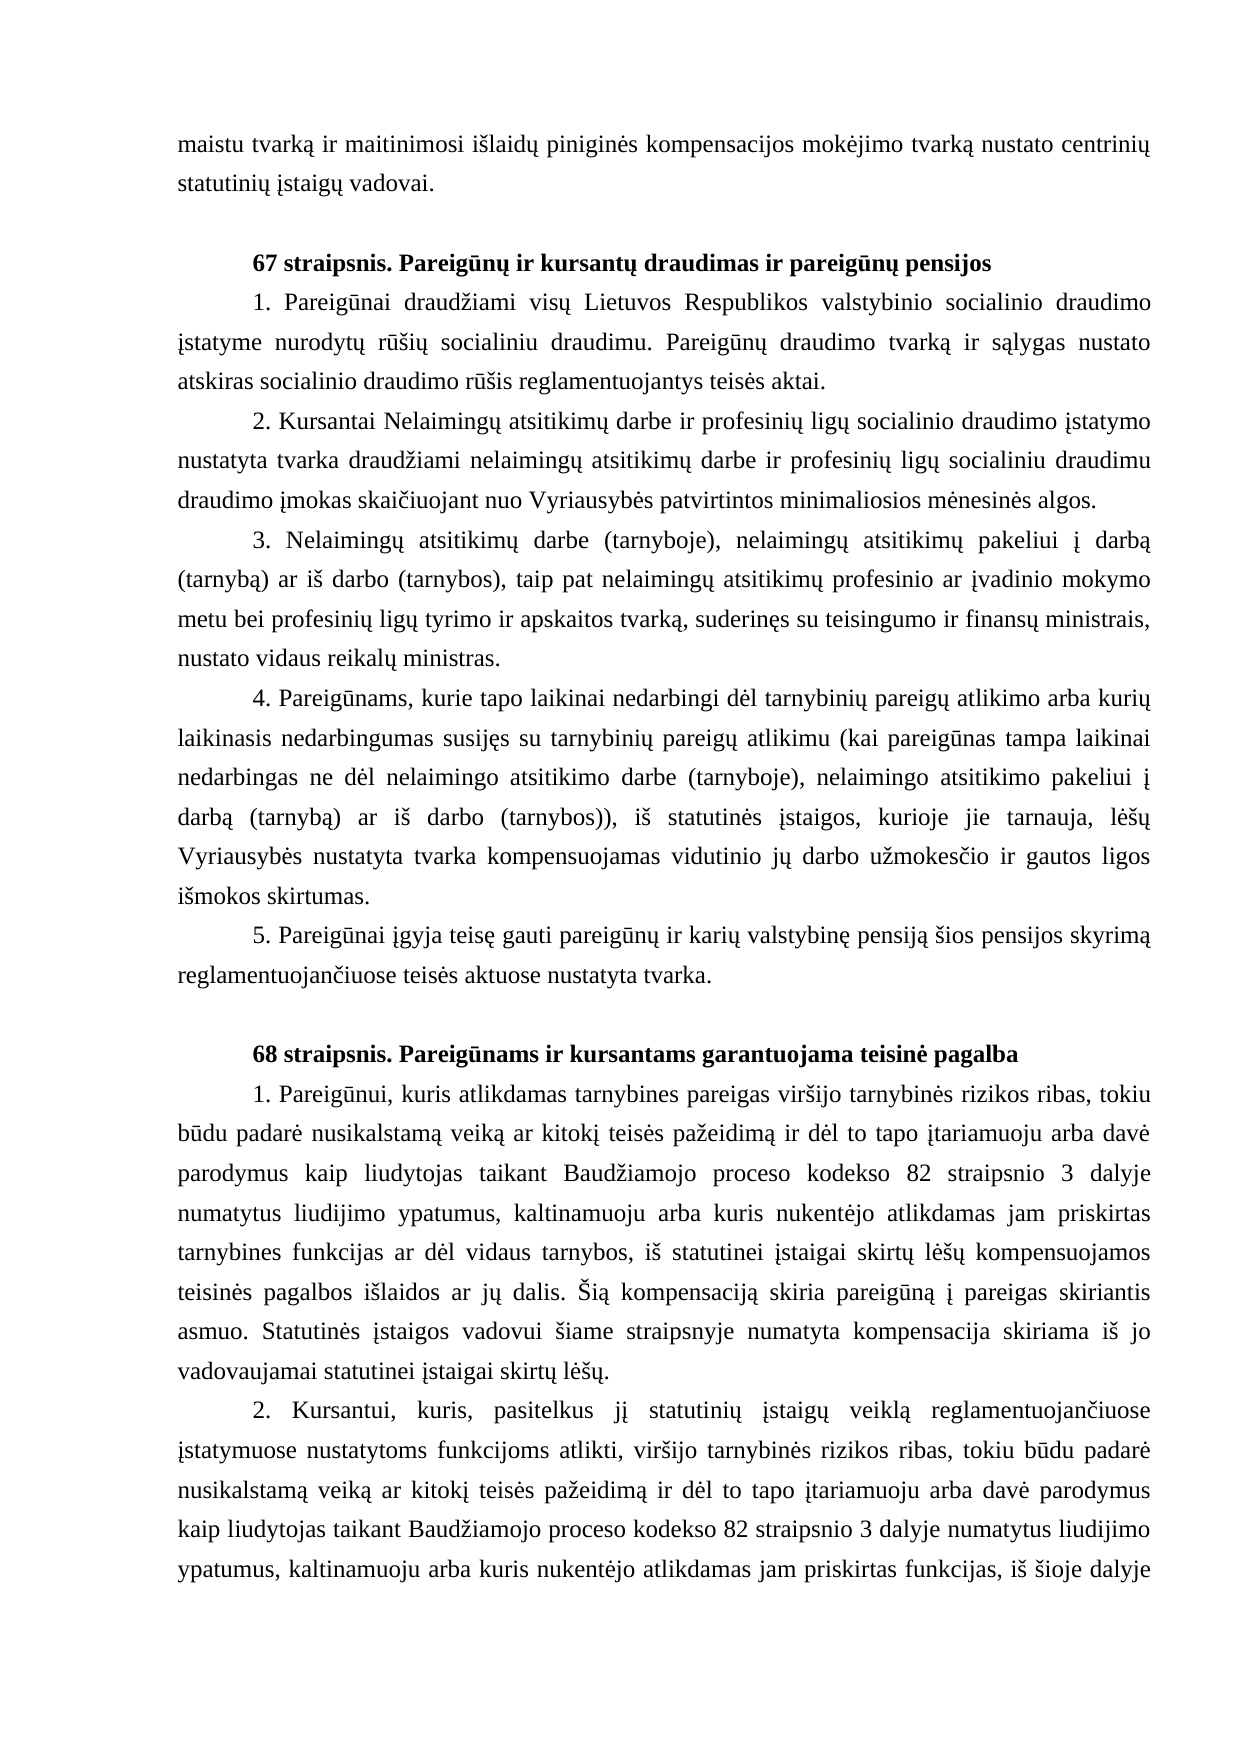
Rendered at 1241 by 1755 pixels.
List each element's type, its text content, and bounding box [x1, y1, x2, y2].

text 1. Pareigūnui, kuris atlikdamas tarnybines pareigas viršijo tarnybinės rizikos ribas, tokiu būdu padarė nusikalstamą veiką ar kitokį teisės pažeidimą ir dėl to tapo įtariamuoju arba davė parodymus kaip liudytojas taikant Baudžiamojo proceso kodekso 82 straipsnio 3 dalyje numatytus liudijimo ypatumus, kaltinamuoju arba kuris nukentėjo atlikdamas jam priskirtas tarnybines funkcijas ar dėl vidaus tarnybos, iš statutinei įstaigai skirtų lėšų kompensuojamos teisinės pagalbos išlaidos ar jų dalis. Šią kompensaciją skiria pareigūną į pareigas skiriantis asmuo. Statutinės įstaigos vadovui šiame straipsnyje numatyta kompensacija skiriama iš jo vadovaujamai statutinei įstaigai skirtų lėšų. [177, 1068, 1152, 1385]
text 4. Pareigūnams, kurie tapo laikinai nedarbingi dėl tarnybinių pareigų atlikimo arba kurių laikinasis nedarbingumas susijęs su tarnybinių pareigų atlikimu (kai pareigūnas tampa laikinai nedarbingas ne dėl nelaimingo atsitikimo darbe (tarnyboje), nelaimingo atsitikimo pakeliui į darbą (tarnybą) ar iš darbo (tarnybos)), iš statutinės įstaigos, kurioje jie tarnauja, lėšų Vyriausybės nustatyta tvarka kompensuojamas vidutinio jų darbo užmokesčio ir gautos ligos išmokos skirtumas. [177, 672, 1152, 910]
text 67 straipsnis. Pareigūnų ir kursantų draudimas ir pareigūnų pensijos [177, 237, 1152, 276]
text 1. Pareigūnai draudžiami visų Lietuvos Respublikos valstybinio socialinio draudimo įstatyme nurodytų rūšių socialiniu draudimu. Pareigūnų draudimo tvarką ir sąlygas nustato atskiras socialinio draudimo rūšis reglamentuojantys teisės aktai. [177, 276, 1152, 395]
text 3. Nelaimingų atsitikimų darbe (tarnyboje), nelaimingų atsitikimų pakeliui į darbą (tarnybą) ar iš darbo (tarnybos), taip pat nelaimingų atsitikimų profesinio ar įvadinio mokymo metu bei profesinių ligų tyrimo ir apskaitos tvarką, suderinęs su teisingumo ir finansų ministrais, nustato vidaus reikalų ministras. [177, 514, 1152, 672]
text 2. Kursantai Nelaimingų atsitikimų darbe ir profesinių ligų socialinio draudimo įstatymo nustatyta tvarka draudžiami nelaimingų atsitikimų darbe ir profesinių ligų socialiniu draudimu draudimo įmokas skaičiuojant nuo Vyriausybės patvirtintos minimaliosios mėnesinės algos. [177, 395, 1152, 514]
text maistu tvarką ir maitinimosi išlaidų piniginės kompensacijos mokėjimo tvarką nustato centrinių statutinių įstaigų vadovai. [177, 118, 1152, 197]
text 2. Kursantui, kuris, pasitelkus jį statutinių įstaigų veiklą reglamentuojančiuose įstatymuose nustatytoms funkcijoms atlikti, viršijo tarnybinės rizikos ribas, tokiu būdu padarė nusikalstamą veiką ar kitokį teisės pažeidimą ir dėl to tapo įtariamuoju arba davė parodymus kaip liudytojas taikant Baudžiamojo proceso kodekso 82 straipsnio 3 dalyje numatytus liudijimo ypatumus, kaltinamuoju arba kuris nukentėjo atlikdamas jam priskirtas funkcijas, iš šioje dalyje [177, 1385, 1152, 1583]
text 68 straipsnis. Pareigūnams ir kursantams garantuojama teisinė pagalba [177, 1028, 1152, 1068]
text 5. Pareigūnai įgyja teisę gauti pareigūnų ir karių valstybinę pensiją šios pensijos skyrimą reglamentuojančiuose teisės aktuose nustatyta tvarka. [177, 910, 1152, 989]
